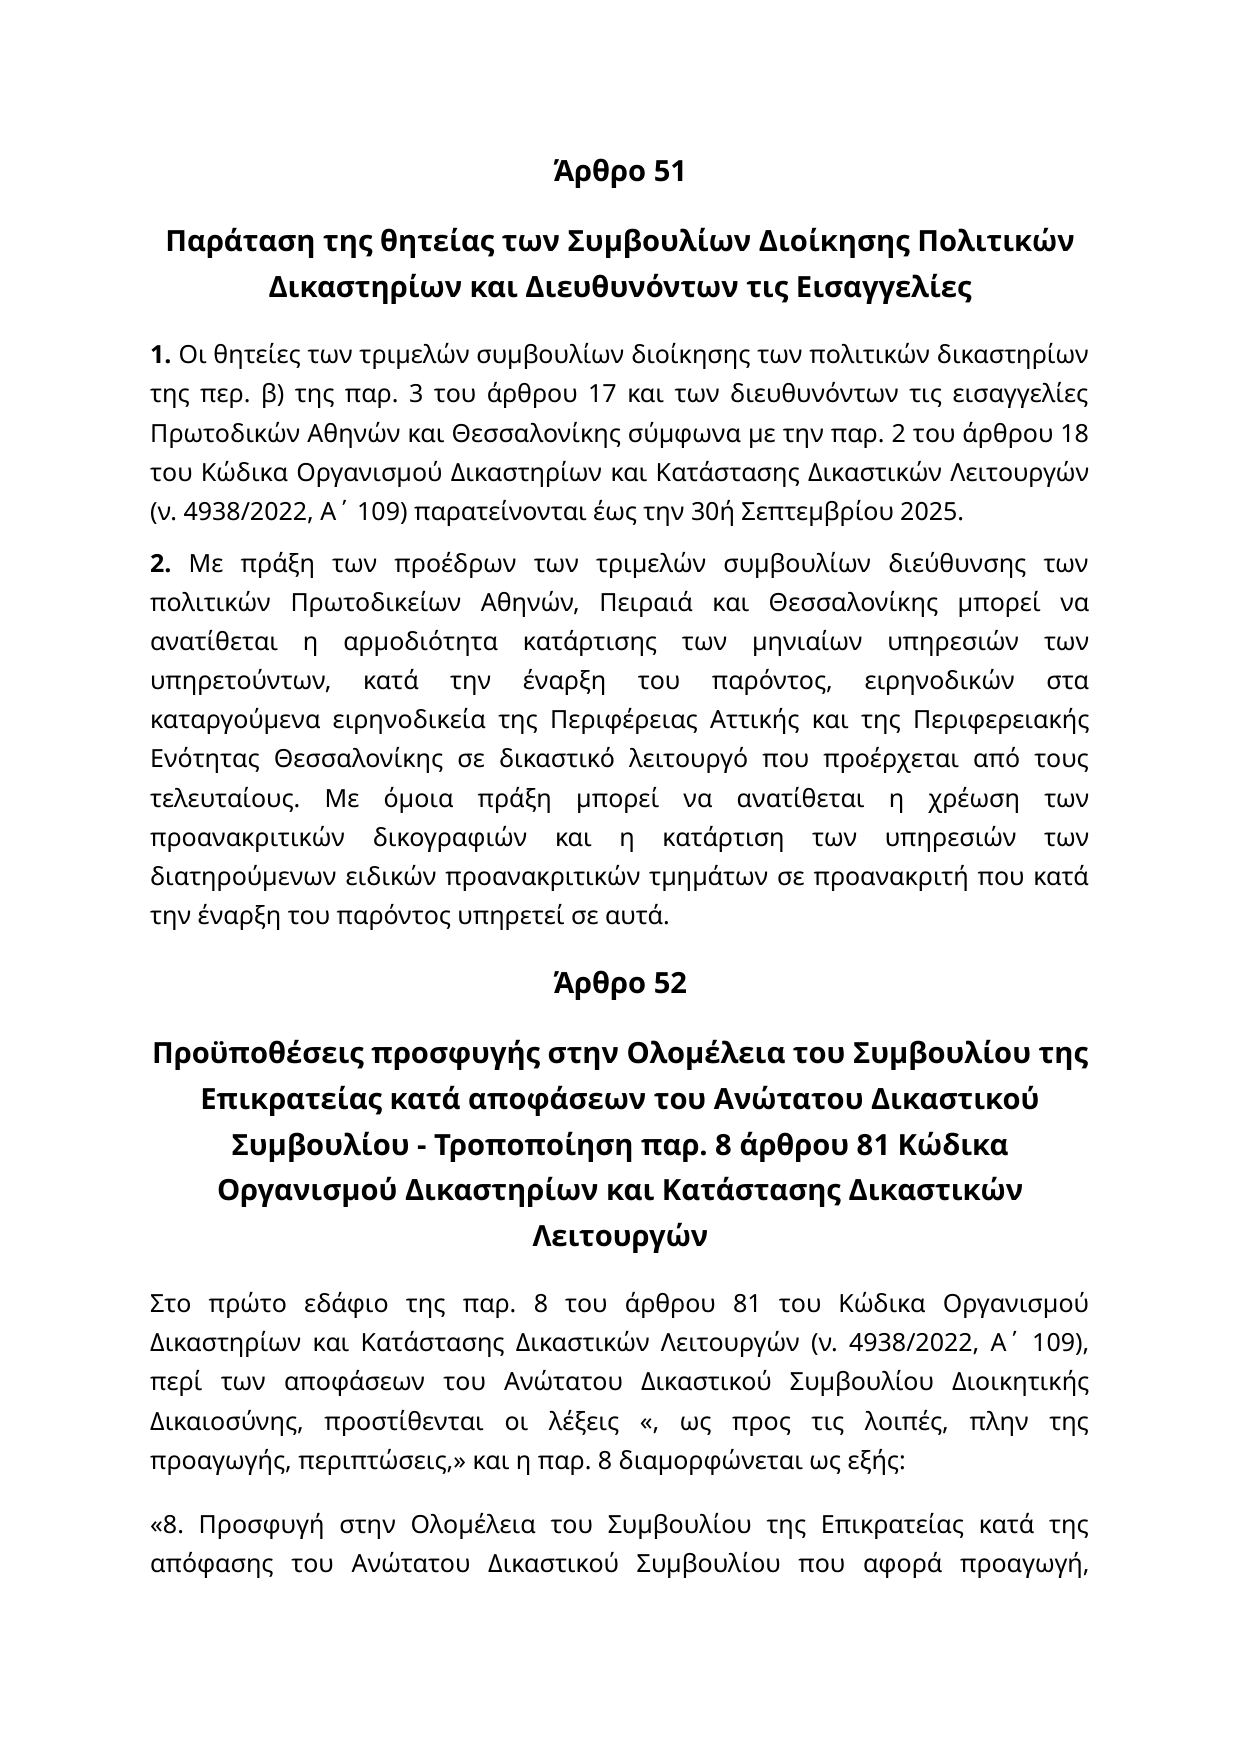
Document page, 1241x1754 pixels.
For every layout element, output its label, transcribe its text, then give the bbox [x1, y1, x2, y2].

subtitle Προϋποθέσεις προσφυγής στην Ολομέλεια του Συμβουλίου της Επικρατείας κατά αποφάσεων του Ανώτατου Δικαστικού Συμβουλίου - Τροποποίηση παρ. 8 άρθρου 81 Κώδικα Οργανισμού Δικαστηρίων και Κατάστασης Δικαστικών Λειτουργών [150, 1032, 1090, 1255]
text 1. Οι θητείες των τριμελών συμβουλίων διοίκησης των πολιτικών δικαστηρίων της περ. β) της παρ. 3 του άρθρου 17 και των διευθυνόντων τις εισαγγελίες Πρωτοδικών Αθηνών και Θεσσαλονίκης σύμφωνα με την παρ. 2 του άρθρου 18 του Κώδικα Οργανισμού Δικαστηρίων και Κατάστασης Δικαστικών Λειτουργών (ν. 4938/2022, Α΄ 109) παρατείνονται έως την 30ή Σεπτεμβρίου 2025. [150, 337, 1090, 528]
subtitle Άρθρο 51 [150, 150, 1090, 190]
subtitle Παράταση της θητείας των Συμβουλίων Διοίκησης Πολιτικών Δικαστηρίων και Διευθυνόντων τις Εισαγγελίες [150, 221, 1090, 306]
text 2. Με πράξη των προέδρων των τριμελών συμβουλίων διεύθυνσης των πολιτικών Πρωτοδικείων Αθηνών, Πειραιά και Θεσσαλονίκης μπορεί να ανατίθεται η αρμοδιότητα κατάρτισης των μηνιαίων υπηρεσιών των υπηρετούντων, κατά την έναρξη του παρόντoς, ειρηνοδικών στα καταργούμενα ειρηνοδικεία της Περιφέρειας Αττικής και της Περιφερειακής Ενότητας Θεσσαλονίκης σε δικαστικό λειτουργό που προέρχεται από τους τελευταίους. Με όμοια πράξη μπορεί να ανατίθεται η χρέωση των προανακριτικών δικογραφιών και η κατάρτιση των υπηρεσιών των διατηρούμενων ειδικών προανακριτικών τμημάτων σε προανακριτή που κατά την έναρξη του παρόντος υπηρετεί σε αυτά. [150, 545, 1090, 932]
text Στο πρώτο εδάφιο της παρ. 8 του άρθρου 81 του Κώδικα Οργανισμού Δικαστηρίων και Κατάστασης Δικαστικών Λειτουργών (ν. 4938/2022, Α΄ 109), περί των αποφάσεων του Ανώτατου Δικαστικού Συμβουλίου Διοικητικής Δικαιοσύνης, προστίθενται οι λέξεις «, ως προς τις λοιπές, πλην της προαγωγής, περιπτώσεις,» και η παρ. 8 διαμορφώνεται ως εξής: [150, 1286, 1090, 1476]
subtitle Άρθρο 52 [150, 962, 1090, 1002]
text «8. Προσφυγή στην Ολομέλεια του Συμβουλίου της Επικρατείας κατά της απόφασης του Ανώτατου Δικαστικού Συμβουλίου που αφορά προαγωγή, [150, 1506, 1090, 1580]
